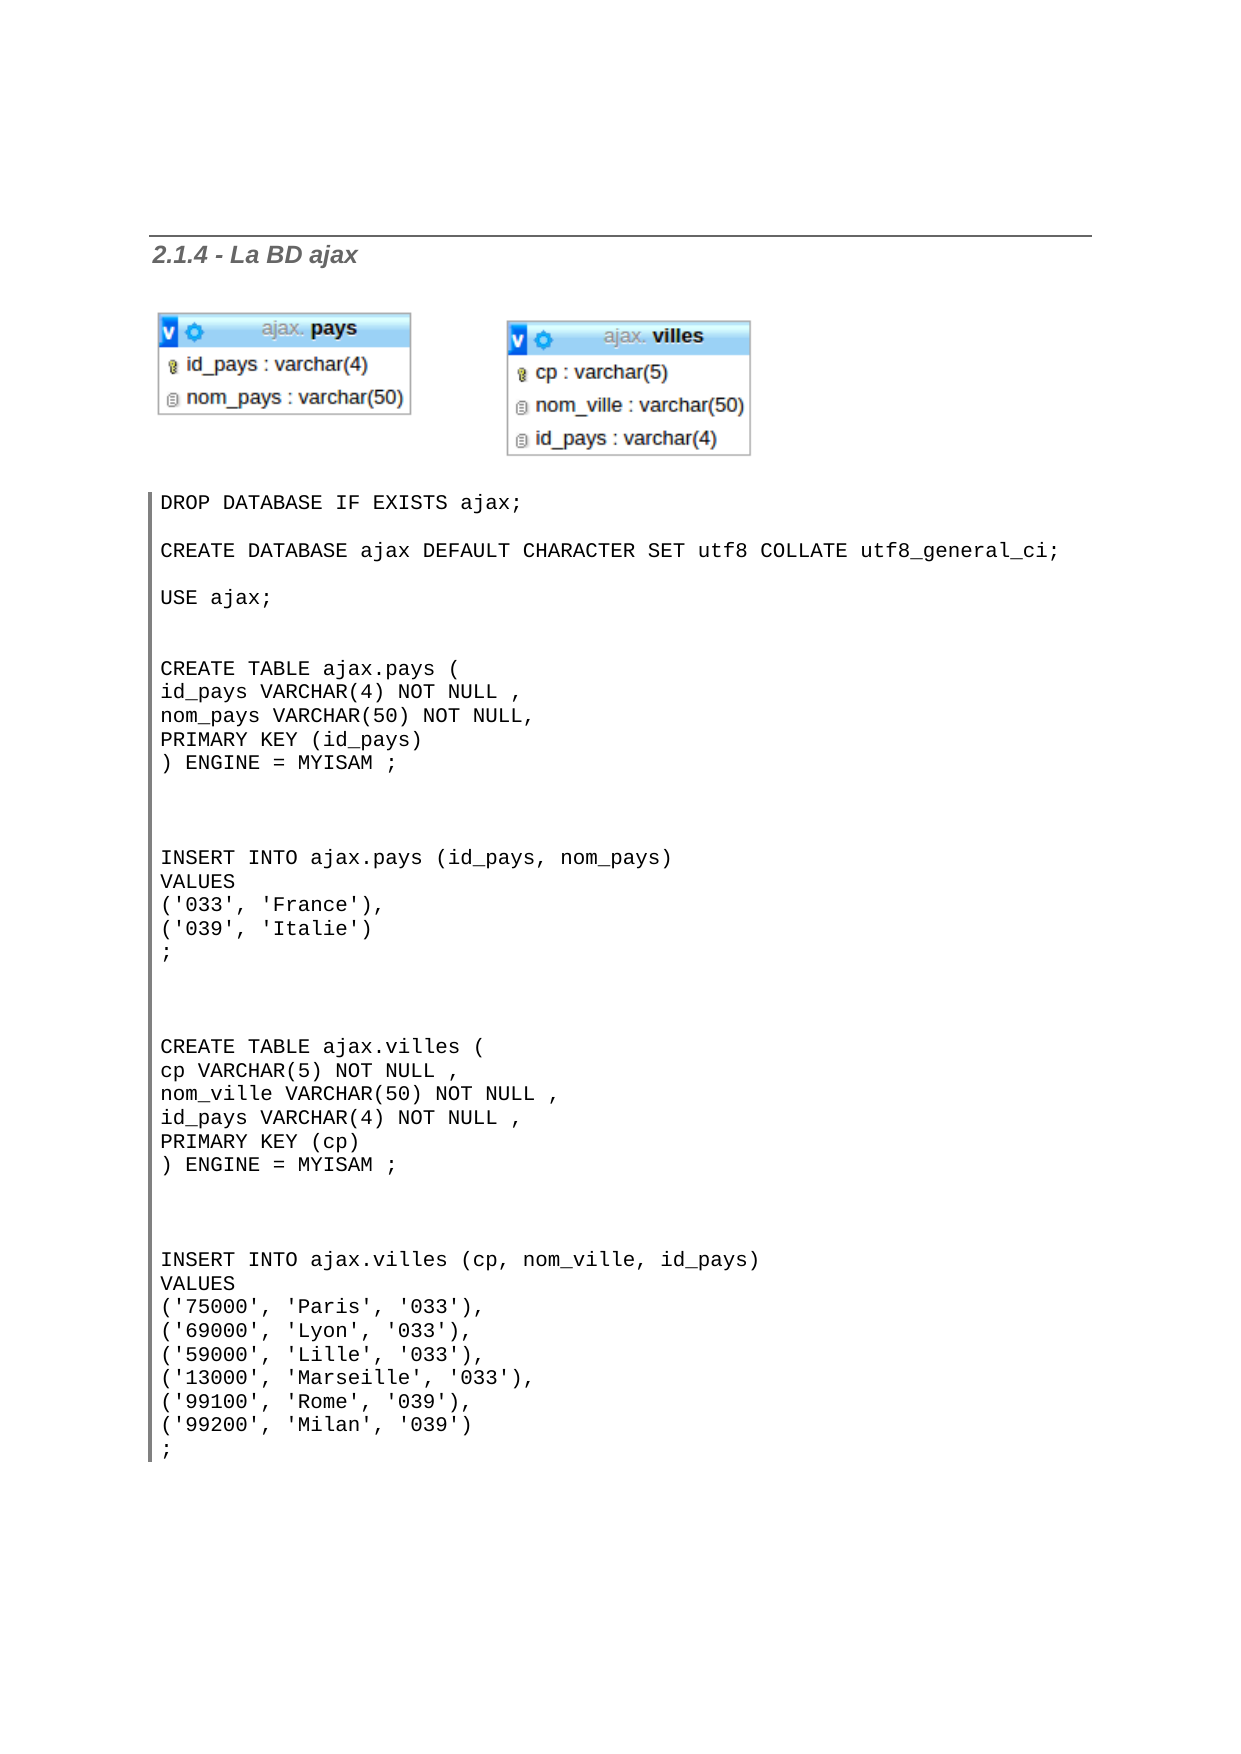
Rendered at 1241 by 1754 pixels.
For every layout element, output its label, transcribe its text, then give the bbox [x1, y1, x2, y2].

text ('99200', 'Milan', '039') [152, 1414, 1092, 1438]
text cp VARCHAR(5) NOT NULL , [152, 1060, 1092, 1083]
text ('75000', 'Paris', '033'), [152, 1296, 1092, 1320]
text ; [152, 942, 1092, 965]
subtitle - La BD ajax [149, 237, 1092, 271]
text ('59000', 'Lille', '033'), [152, 1343, 1092, 1367]
text ('13000', 'Marseille', '033'), [152, 1367, 1092, 1391]
text ) ENGINE = MYISAM ; [152, 1154, 1092, 1178]
text id_pays VARCHAR(4) NOT NULL , [152, 1107, 1092, 1131]
text DROP DATABASE IF EXISTS ajax; [152, 492, 1092, 516]
text INSERT INTO ajax.pays (id_pays, nom_pays) [152, 847, 1092, 871]
text CREATE DATABASE ajax DEFAULT CHARACTER SET utf8 COLLATE utf8_general_ci; [152, 539, 1092, 563]
text nom_ville VARCHAR(50) NOT NULL , [152, 1083, 1092, 1107]
text id_pays VARCHAR(4) NOT NULL , [152, 681, 1092, 705]
text PRIMARY KEY (cp) [152, 1131, 1092, 1154]
text ('033', 'France'), [152, 894, 1092, 918]
text USE ajax; [152, 587, 1092, 611]
text INSERT INTO ajax.villes (cp, nom_ville, id_pays) [152, 1249, 1092, 1273]
text nom_pays VARCHAR(50) NOT NULL, [152, 705, 1092, 729]
text CREATE TABLE ajax.villes ( [152, 1036, 1092, 1060]
text CREATE TABLE ajax.pays ( [152, 658, 1092, 681]
text ; [152, 1438, 1092, 1462]
picture [147, 306, 759, 464]
text ('69000', 'Lyon', '033'), [152, 1320, 1092, 1343]
text ('039', 'Italie') [152, 918, 1092, 942]
text VALUES [152, 871, 1092, 894]
text PRIMARY KEY (id_pays) [152, 729, 1092, 752]
text ) ENGINE = MYISAM ; [152, 752, 1092, 776]
text VALUES [152, 1273, 1092, 1296]
text ('99100', 'Rome', '039'), [152, 1391, 1092, 1414]
